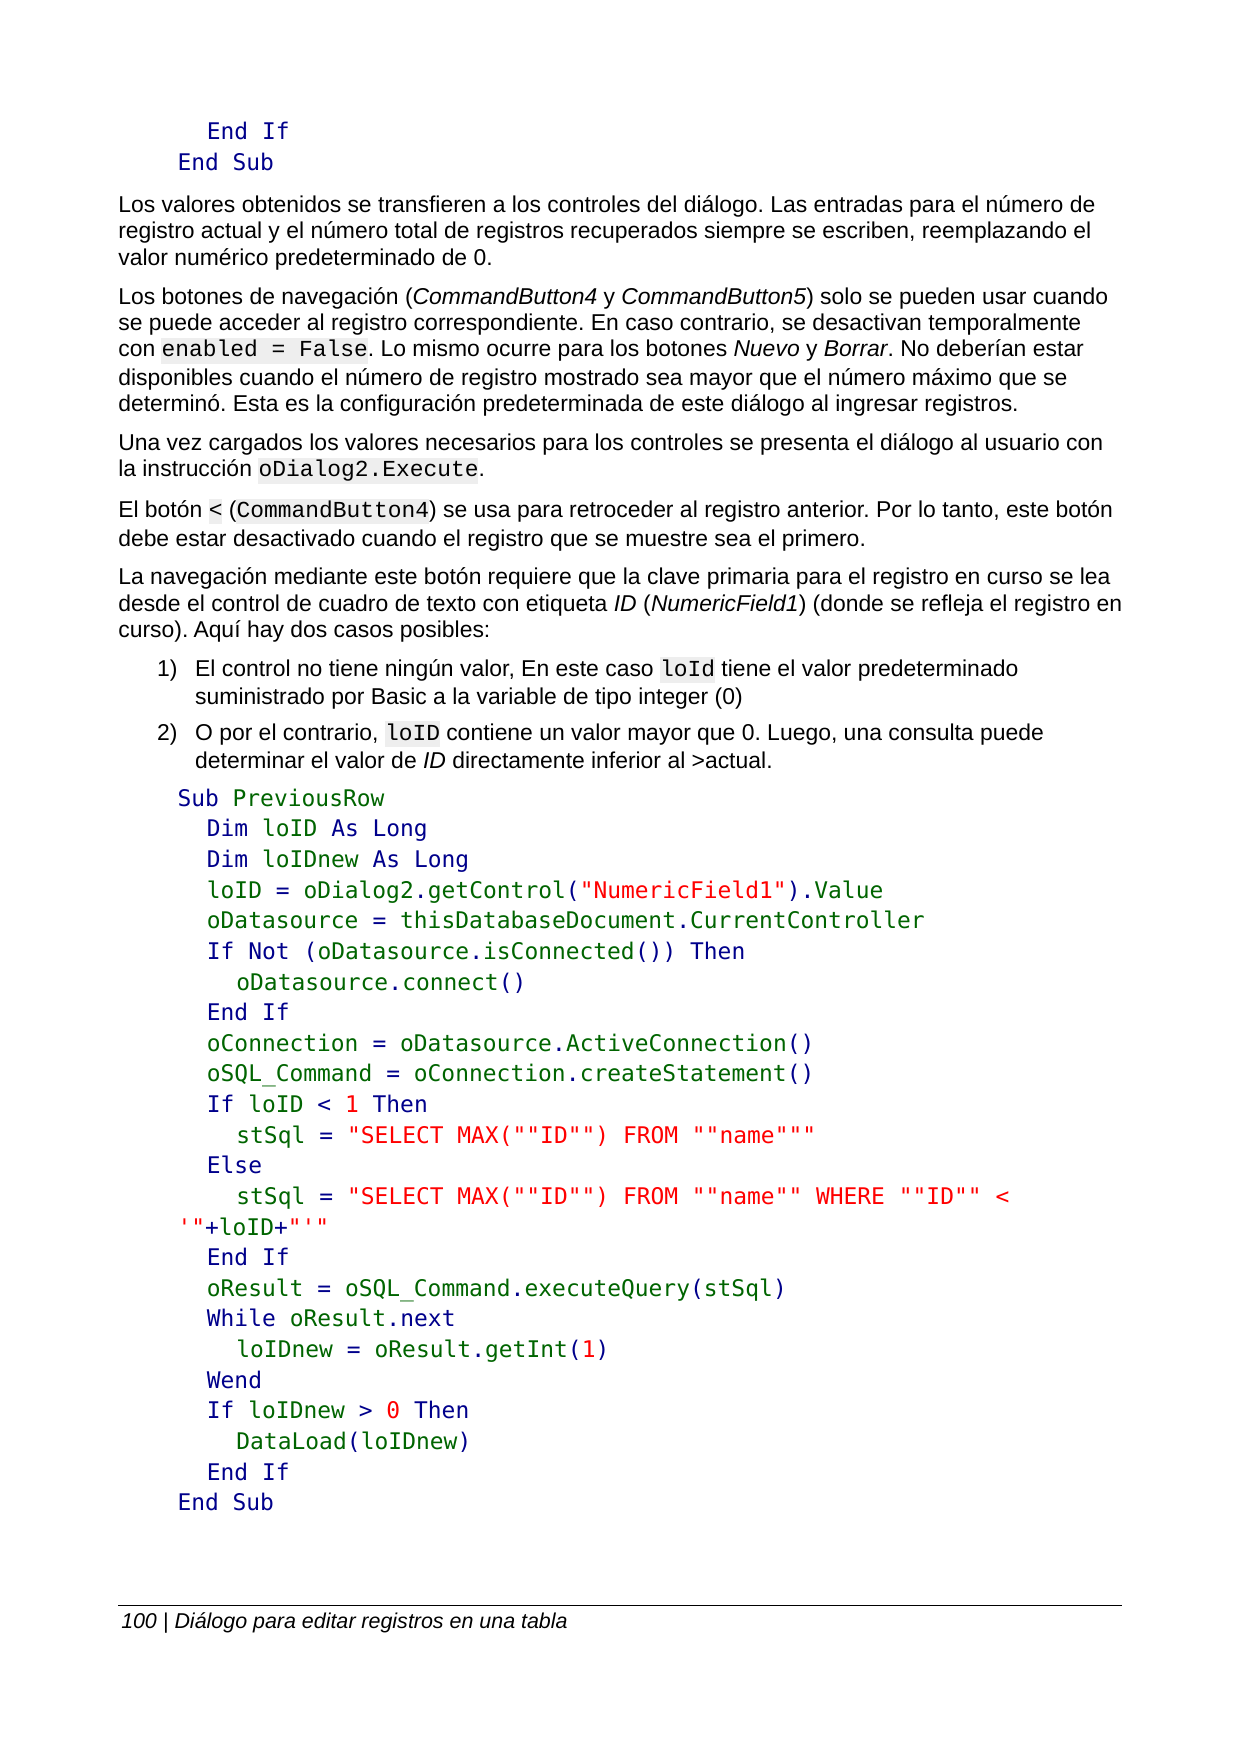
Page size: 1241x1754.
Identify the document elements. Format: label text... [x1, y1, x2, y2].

text Else [177, 1152, 1122, 1179]
text Una vez cargados los valores necesarios para los controles se presenta el diálogo al usuario con la instrucción oDialog2.Execute. [118, 429, 1122, 484]
text End If [177, 118, 1122, 145]
text loIDnew = oResult.getInt(1) [177, 1336, 1122, 1363]
text oDatasource = thisDatabaseDocument.CurrentController [177, 907, 1122, 934]
text While oResult.next [177, 1306, 1122, 1332]
text Wend [177, 1367, 1122, 1393]
list El control no tiene ningún valor, En este caso loId tiene el valor predeterminado suministrado por Basic a la variable de tipo integer (0) [177, 655, 1122, 709]
text End If [177, 1244, 1122, 1271]
text oSQL_Command = oConnection.createStatement() [177, 1061, 1122, 1087]
text oResult = oSQL_Command.executeQuery(stSql) [177, 1275, 1122, 1302]
text If Not (oDatasource.isConnected()) Then [177, 938, 1122, 965]
text loID = oDialog2.getControl("NumericField1").Value [177, 877, 1122, 903]
text El botón < (CommandButton4) se usa para retroceder al registro anterior. Por lo tanto, este botón debe estar desactivado cuando el registro que se muestre sea el primero. [118, 496, 1122, 551]
text If loIDnew > 0 Then [177, 1397, 1122, 1424]
text stSql = "SELECT MAX(""ID"") FROM ""name"" WHERE ""ID"" < '"+loID+"'" [177, 1183, 1122, 1240]
text DataLoad(loIDnew) [177, 1428, 1122, 1455]
text Los botones de navegación (CommandButton4 y CommandButton5) solo se pueden usar cuando se puede acceder al registro correspondiente. En caso contrario, se desactivan temporalmente con enabled = False. Lo mismo ocurre para los botones Nuevo y Borrar. No deberían estar disponibles cuando el número de registro mostrado sea mayor que el número máximo que se determinó. Esta es la configuración predeterminada de este diálogo al ingresar registros. [118, 283, 1122, 416]
text oConnection = oDatasource.ActiveConnection() [177, 1030, 1122, 1057]
text If loID < 1 Then [177, 1091, 1122, 1118]
text End If [177, 1459, 1122, 1485]
text Dim loIDnew As Long [177, 846, 1122, 873]
text Los valores obtenidos se transfieren a los controles del diálogo. Las entradas para el número de registro actual y el número total de registros recuperados siempre se escriben, reemplazando el valor numérico predeterminado de 0. [118, 191, 1122, 270]
text Sub PreviousRow [177, 785, 1122, 812]
text oDatasource.connect() [177, 969, 1122, 995]
text End If [177, 999, 1122, 1026]
text Dim loID As Long [177, 816, 1122, 842]
text stSql = "SELECT MAX(""ID"") FROM ""name""" [177, 1122, 1122, 1148]
text End Sub [177, 1489, 1122, 1516]
text La navegación mediante este botón requiere que la clave primaria para el registro en curso se lea desde el control de cuadro de texto con etiqueta ID (NumericField1) (donde se refleja el registro en curso). Aquí hay dos casos posibles: [118, 563, 1122, 642]
text End Sub [177, 149, 1122, 175]
list O por el contrario, loID contiene un valor mayor que 0. Luego, una consulta puede determinar el valor de ID directamente inferior al >actual. [177, 718, 1122, 773]
